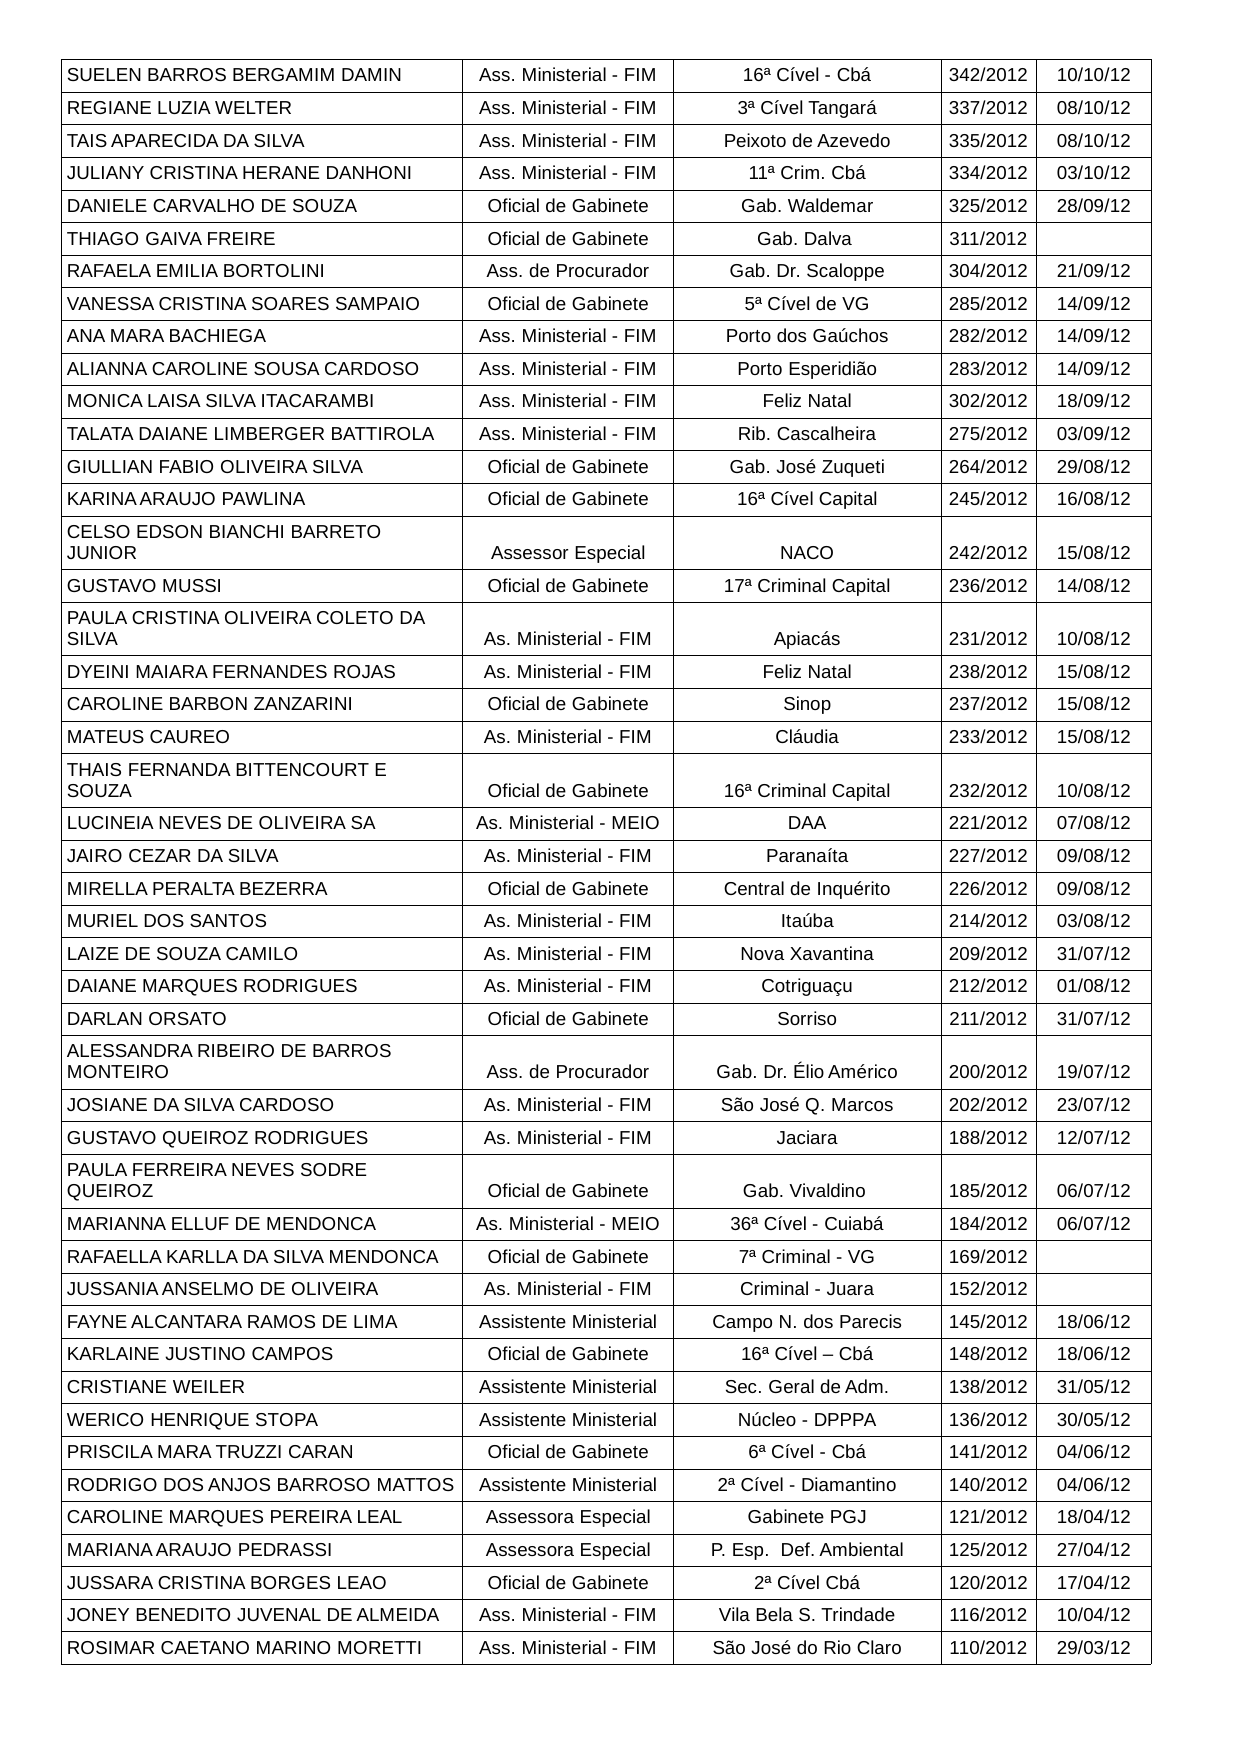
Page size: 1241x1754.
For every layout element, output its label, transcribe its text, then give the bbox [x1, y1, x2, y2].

table_cell 36ª Cível - Cuiabá [674, 1209, 941, 1240]
table_cell Ass. Ministerial - FIM [463, 419, 673, 450]
table_cell 16ª Cível – Cbá [674, 1339, 941, 1371]
table_cell Porto dos Gaúchos [674, 321, 941, 352]
table_cell Oficial de Gabinete [463, 484, 673, 516]
table_cell MATEUS CAUREO [62, 722, 462, 753]
table_cell 221/2012 [942, 808, 1036, 839]
table_cell Assessor Especial [463, 517, 673, 569]
table_cell WERICO HENRIQUE STOPA [62, 1404, 462, 1436]
table_cell SUELEN BARROS BERGAMIM DAMIN [62, 60, 462, 92]
table_cell CRISTIANE WEILER [62, 1372, 462, 1403]
table_cell 14/08/12 [1037, 570, 1151, 602]
table_cell NACO [674, 517, 941, 569]
table_cell Jaciara [674, 1122, 941, 1154]
table_cell 6ª Cível - Cbá [674, 1437, 941, 1468]
table_cell JOSIANE DA SILVA CARDOSO [62, 1090, 462, 1121]
table_cell GIULLIAN FABIO OLIVEIRA SILVA [62, 451, 462, 483]
table_cell THAIS FERNANDA BITTENCOURT E SOUZA [62, 754, 462, 807]
table_cell Cotriguaçu [674, 971, 941, 1002]
table_cell Gab. José Zuqueti [674, 451, 941, 483]
table_cell Oficial de Gabinete [463, 1567, 673, 1599]
table_cell 15/08/12 [1037, 689, 1151, 721]
table_cell 18/06/12 [1037, 1339, 1151, 1371]
table_cell Ass. Ministerial - FIM [463, 321, 673, 352]
table_cell PAULA FERREIRA NEVES SODRE QUEIROZ [62, 1155, 462, 1208]
table_cell 18/06/12 [1037, 1306, 1151, 1338]
table_cell DANIELE CARVALHO DE SOUZA [62, 191, 462, 222]
table_cell Itaúba [674, 906, 941, 937]
table_cell JAIRO CEZAR DA SILVA [62, 841, 462, 872]
table_cell Oficial de Gabinete [463, 1004, 673, 1035]
table_cell Central de Inquérito [674, 873, 941, 905]
table_cell São José do Rio Claro [674, 1632, 941, 1664]
table_cell 11ª Crim. Cbá [674, 158, 941, 189]
table_cell Assistente Ministerial [463, 1404, 673, 1436]
table_cell 15/08/12 [1037, 517, 1151, 569]
table_cell 5ª Cível de VG [674, 288, 941, 320]
table_cell 21/09/12 [1037, 256, 1151, 287]
table_cell As. Ministerial - FIM [463, 1274, 673, 1305]
table_cell 200/2012 [942, 1036, 1036, 1089]
table_cell Núcleo - DPPPA [674, 1404, 941, 1436]
table_cell Gab. Vivaldino [674, 1155, 941, 1208]
table_cell [1037, 1274, 1151, 1305]
table_cell 12/07/12 [1037, 1122, 1151, 1154]
table_cell 10/08/12 [1037, 603, 1151, 655]
table_cell 06/07/12 [1037, 1209, 1151, 1240]
table_cell 09/08/12 [1037, 841, 1151, 872]
table_cell 28/09/12 [1037, 191, 1151, 222]
table_cell Oficial de Gabinete [463, 191, 673, 222]
table_cell 19/07/12 [1037, 1036, 1151, 1089]
table_cell LAIZE DE SOUZA CAMILO [62, 938, 462, 970]
table_cell 125/2012 [942, 1535, 1036, 1566]
table_cell Ass. Ministerial - FIM [463, 93, 673, 124]
table_cell 325/2012 [942, 191, 1036, 222]
table_cell 140/2012 [942, 1470, 1036, 1501]
table_cell 04/06/12 [1037, 1470, 1151, 1501]
table_cell As. Ministerial - FIM [463, 1122, 673, 1154]
table_cell LUCINEIA NEVES DE OLIVEIRA SA [62, 808, 462, 839]
table_cell 27/04/12 [1037, 1535, 1151, 1566]
table_cell THIAGO GAIVA FREIRE [62, 223, 462, 255]
table_cell Sec. Geral de Adm. [674, 1372, 941, 1403]
table_cell Oficial de Gabinete [463, 1241, 673, 1273]
table_cell 283/2012 [942, 354, 1036, 385]
table_cell PRISCILA MARA TRUZZI CARAN [62, 1437, 462, 1468]
table_cell MIRELLA PERALTA BEZERRA [62, 873, 462, 905]
table_cell DARLAN ORSATO [62, 1004, 462, 1035]
table_cell Rib. Cascalheira [674, 419, 941, 450]
table_cell 14/09/12 [1037, 354, 1151, 385]
table_cell 15/08/12 [1037, 722, 1151, 753]
table_cell CELSO EDSON BIANCHI BARRETO JUNIOR [62, 517, 462, 569]
table_cell ANA MARA BACHIEGA [62, 321, 462, 352]
table_cell DAIANE MARQUES RODRIGUES [62, 971, 462, 1002]
table_cell RODRIGO DOS ANJOS BARROSO MATTOS [62, 1470, 462, 1501]
table_cell 17/04/12 [1037, 1567, 1151, 1599]
table_cell REGIANE LUZIA WELTER [62, 93, 462, 124]
table_cell 169/2012 [942, 1241, 1036, 1273]
table_cell JULIANY CRISTINA HERANE DANHONI [62, 158, 462, 189]
table_cell Oficial de Gabinete [463, 451, 673, 483]
table_cell Gab. Waldemar [674, 191, 941, 222]
table_cell MONICA LAISA SILVA ITACARAMBI [62, 386, 462, 418]
table_cell VANESSA CRISTINA SOARES SAMPAIO [62, 288, 462, 320]
table_cell ALIANNA CAROLINE SOUSA CARDOSO [62, 354, 462, 385]
table_cell [1037, 223, 1151, 255]
table_cell TALATA DAIANE LIMBERGER BATTIROLA [62, 419, 462, 450]
table_cell 31/07/12 [1037, 938, 1151, 970]
table_cell 17ª Criminal Capital [674, 570, 941, 602]
table_cell 335/2012 [942, 125, 1036, 157]
table_cell Assistente Ministerial [463, 1372, 673, 1403]
table_cell 2ª Cível - Diamantino [674, 1470, 941, 1501]
table_cell 209/2012 [942, 938, 1036, 970]
table_cell CAROLINE BARBON ZANZARINI [62, 689, 462, 721]
table_cell 08/10/12 [1037, 93, 1151, 124]
table_cell Feliz Natal [674, 386, 941, 418]
table_cell Oficial de Gabinete [463, 873, 673, 905]
table_cell 237/2012 [942, 689, 1036, 721]
table_cell Oficial de Gabinete [463, 1437, 673, 1468]
table_cell 342/2012 [942, 60, 1036, 92]
table_cell Ass. Ministerial - FIM [463, 354, 673, 385]
table_cell 16/08/12 [1037, 484, 1151, 516]
table_cell 232/2012 [942, 754, 1036, 807]
table_cell Campo N. dos Parecis [674, 1306, 941, 1338]
table_cell GUSTAVO MUSSI [62, 570, 462, 602]
table_cell 141/2012 [942, 1437, 1036, 1468]
table_cell As. Ministerial - FIM [463, 722, 673, 753]
table_cell Cláudia [674, 722, 941, 753]
table_cell ALESSANDRA RIBEIRO DE BARROS MONTEIRO [62, 1036, 462, 1089]
table_cell 16ª Criminal Capital [674, 754, 941, 807]
table_cell 212/2012 [942, 971, 1036, 1002]
table_cell GUSTAVO QUEIROZ RODRIGUES [62, 1122, 462, 1154]
table_cell Sorriso [674, 1004, 941, 1035]
table_cell 10/10/12 [1037, 60, 1151, 92]
table_cell 14/09/12 [1037, 321, 1151, 352]
table_cell Porto Esperidião [674, 354, 941, 385]
table_cell [1037, 1241, 1151, 1273]
table_cell 211/2012 [942, 1004, 1036, 1035]
table_cell TAIS APARECIDA DA SILVA [62, 125, 462, 157]
table_cell 282/2012 [942, 321, 1036, 352]
table_cell As. Ministerial - FIM [463, 938, 673, 970]
table_cell MARIANA ARAUJO PEDRASSI [62, 1535, 462, 1566]
table_cell As. Ministerial - FIM [463, 906, 673, 937]
table_cell Feliz Natal [674, 656, 941, 688]
table_cell As. Ministerial - FIM [463, 603, 673, 655]
table_cell 29/08/12 [1037, 451, 1151, 483]
table_cell 188/2012 [942, 1122, 1036, 1154]
table_cell Paranaíta [674, 841, 941, 872]
table_cell Ass. de Procurador [463, 1036, 673, 1089]
table_cell Gab. Dr. Élio Américo [674, 1036, 941, 1089]
table_cell 10/08/12 [1037, 754, 1151, 807]
table_cell Assistente Ministerial [463, 1470, 673, 1501]
table_cell 214/2012 [942, 906, 1036, 937]
table_cell 23/07/12 [1037, 1090, 1151, 1121]
table_cell MURIEL DOS SANTOS [62, 906, 462, 937]
table_cell As. Ministerial - FIM [463, 656, 673, 688]
table_cell Oficial de Gabinete [463, 689, 673, 721]
table_cell Peixoto de Azevedo [674, 125, 941, 157]
table_cell 242/2012 [942, 517, 1036, 569]
table_cell P. Esp. Def. Ambiental [674, 1535, 941, 1566]
table_cell 03/10/12 [1037, 158, 1151, 189]
table_cell 07/08/12 [1037, 808, 1151, 839]
table_cell 238/2012 [942, 656, 1036, 688]
table_cell 30/05/12 [1037, 1404, 1151, 1436]
table_cell 302/2012 [942, 386, 1036, 418]
table_cell FAYNE ALCANTARA RAMOS DE LIMA [62, 1306, 462, 1338]
table_cell Vila Bela S. Trindade [674, 1600, 941, 1631]
table_cell 01/08/12 [1037, 971, 1151, 1002]
table_cell PAULA CRISTINA OLIVEIRA COLETO DA SILVA [62, 603, 462, 655]
table_cell 29/03/12 [1037, 1632, 1151, 1664]
table_cell 04/06/12 [1037, 1437, 1151, 1468]
table_cell As. Ministerial - FIM [463, 1090, 673, 1121]
table_cell 2ª Cível Cbá [674, 1567, 941, 1599]
table_cell CAROLINE MARQUES PEREIRA LEAL [62, 1502, 462, 1534]
table_cell Assistente Ministerial [463, 1306, 673, 1338]
table_cell JUSSANIA ANSELMO DE OLIVEIRA [62, 1274, 462, 1305]
table_cell 120/2012 [942, 1567, 1036, 1599]
table_cell 16ª Cível Capital [674, 484, 941, 516]
table_cell São José Q. Marcos [674, 1090, 941, 1121]
table_cell KARLAINE JUSTINO CAMPOS [62, 1339, 462, 1371]
table_cell 148/2012 [942, 1339, 1036, 1371]
table_cell 03/09/12 [1037, 419, 1151, 450]
table_cell 145/2012 [942, 1306, 1036, 1338]
table_cell DYEINI MAIARA FERNANDES ROJAS [62, 656, 462, 688]
table_cell 31/07/12 [1037, 1004, 1151, 1035]
table_cell Gab. Dalva [674, 223, 941, 255]
table_cell As. Ministerial - FIM [463, 971, 673, 1002]
table_cell 202/2012 [942, 1090, 1036, 1121]
table_cell As. Ministerial - FIM [463, 841, 673, 872]
table_cell 18/04/12 [1037, 1502, 1151, 1534]
table_cell 185/2012 [942, 1155, 1036, 1208]
table_cell 7ª Criminal - VG [674, 1241, 941, 1273]
table_cell 138/2012 [942, 1372, 1036, 1403]
table_cell Gab. Dr. Scaloppe [674, 256, 941, 287]
table_cell Oficial de Gabinete [463, 754, 673, 807]
table_cell 245/2012 [942, 484, 1036, 516]
table_cell Ass. Ministerial - FIM [463, 1600, 673, 1631]
table_cell DAA [674, 808, 941, 839]
table_cell Oficial de Gabinete [463, 223, 673, 255]
table_cell 264/2012 [942, 451, 1036, 483]
table_cell Assessora Especial [463, 1502, 673, 1534]
table_cell 110/2012 [942, 1632, 1036, 1664]
table_cell Oficial de Gabinete [463, 288, 673, 320]
table_cell 3ª Cível Tangará [674, 93, 941, 124]
table_cell Apiacás [674, 603, 941, 655]
table_cell 233/2012 [942, 722, 1036, 753]
table_cell 304/2012 [942, 256, 1036, 287]
table_cell 116/2012 [942, 1600, 1036, 1631]
table_cell 311/2012 [942, 223, 1036, 255]
table_cell Sinop [674, 689, 941, 721]
table_cell 06/07/12 [1037, 1155, 1151, 1208]
table_cell 08/10/12 [1037, 125, 1151, 157]
table_cell ROSIMAR CAETANO MARINO MORETTI [62, 1632, 462, 1664]
table_cell Gabinete PGJ [674, 1502, 941, 1534]
table_cell RAFAELLA KARLLA DA SILVA MENDONCA [62, 1241, 462, 1273]
table_cell Ass. Ministerial - FIM [463, 386, 673, 418]
table_cell 121/2012 [942, 1502, 1036, 1534]
table_cell Ass. de Procurador [463, 256, 673, 287]
table_cell Ass. Ministerial - FIM [463, 60, 673, 92]
table_cell 18/09/12 [1037, 386, 1151, 418]
table_cell KARINA ARAUJO PAWLINA [62, 484, 462, 516]
table_cell 285/2012 [942, 288, 1036, 320]
table_cell Criminal - Juara [674, 1274, 941, 1305]
table_cell 31/05/12 [1037, 1372, 1151, 1403]
table_cell Nova Xavantina [674, 938, 941, 970]
table_cell 03/08/12 [1037, 906, 1151, 937]
table_cell 334/2012 [942, 158, 1036, 189]
table_cell Ass. Ministerial - FIM [463, 158, 673, 189]
table_cell 136/2012 [942, 1404, 1036, 1436]
table_cell 152/2012 [942, 1274, 1036, 1305]
table_cell 14/09/12 [1037, 288, 1151, 320]
table_cell Oficial de Gabinete [463, 1155, 673, 1208]
table_cell 10/04/12 [1037, 1600, 1151, 1631]
table_cell 236/2012 [942, 570, 1036, 602]
table_cell 15/08/12 [1037, 656, 1151, 688]
table_cell 184/2012 [942, 1209, 1036, 1240]
table_cell 275/2012 [942, 419, 1036, 450]
table_cell 337/2012 [942, 93, 1036, 124]
table_cell MARIANNA ELLUF DE MENDONCA [62, 1209, 462, 1240]
table_cell 231/2012 [942, 603, 1036, 655]
table_cell Oficial de Gabinete [463, 570, 673, 602]
table_cell Ass. Ministerial - FIM [463, 1632, 673, 1664]
table_cell Assessora Especial [463, 1535, 673, 1566]
table_cell As. Ministerial - MEIO [463, 1209, 673, 1240]
table_cell JUSSARA CRISTINA BORGES LEAO [62, 1567, 462, 1599]
table_cell 226/2012 [942, 873, 1036, 905]
table_cell Ass. Ministerial - FIM [463, 125, 673, 157]
table_cell JONEY BENEDITO JUVENAL DE ALMEIDA [62, 1600, 462, 1631]
table_cell 227/2012 [942, 841, 1036, 872]
table_cell 16ª Cível - Cbá [674, 60, 941, 92]
table_cell 09/08/12 [1037, 873, 1151, 905]
table_cell Oficial de Gabinete [463, 1339, 673, 1371]
table_cell RAFAELA EMILIA BORTOLINI [62, 256, 462, 287]
table_cell As. Ministerial - MEIO [463, 808, 673, 839]
